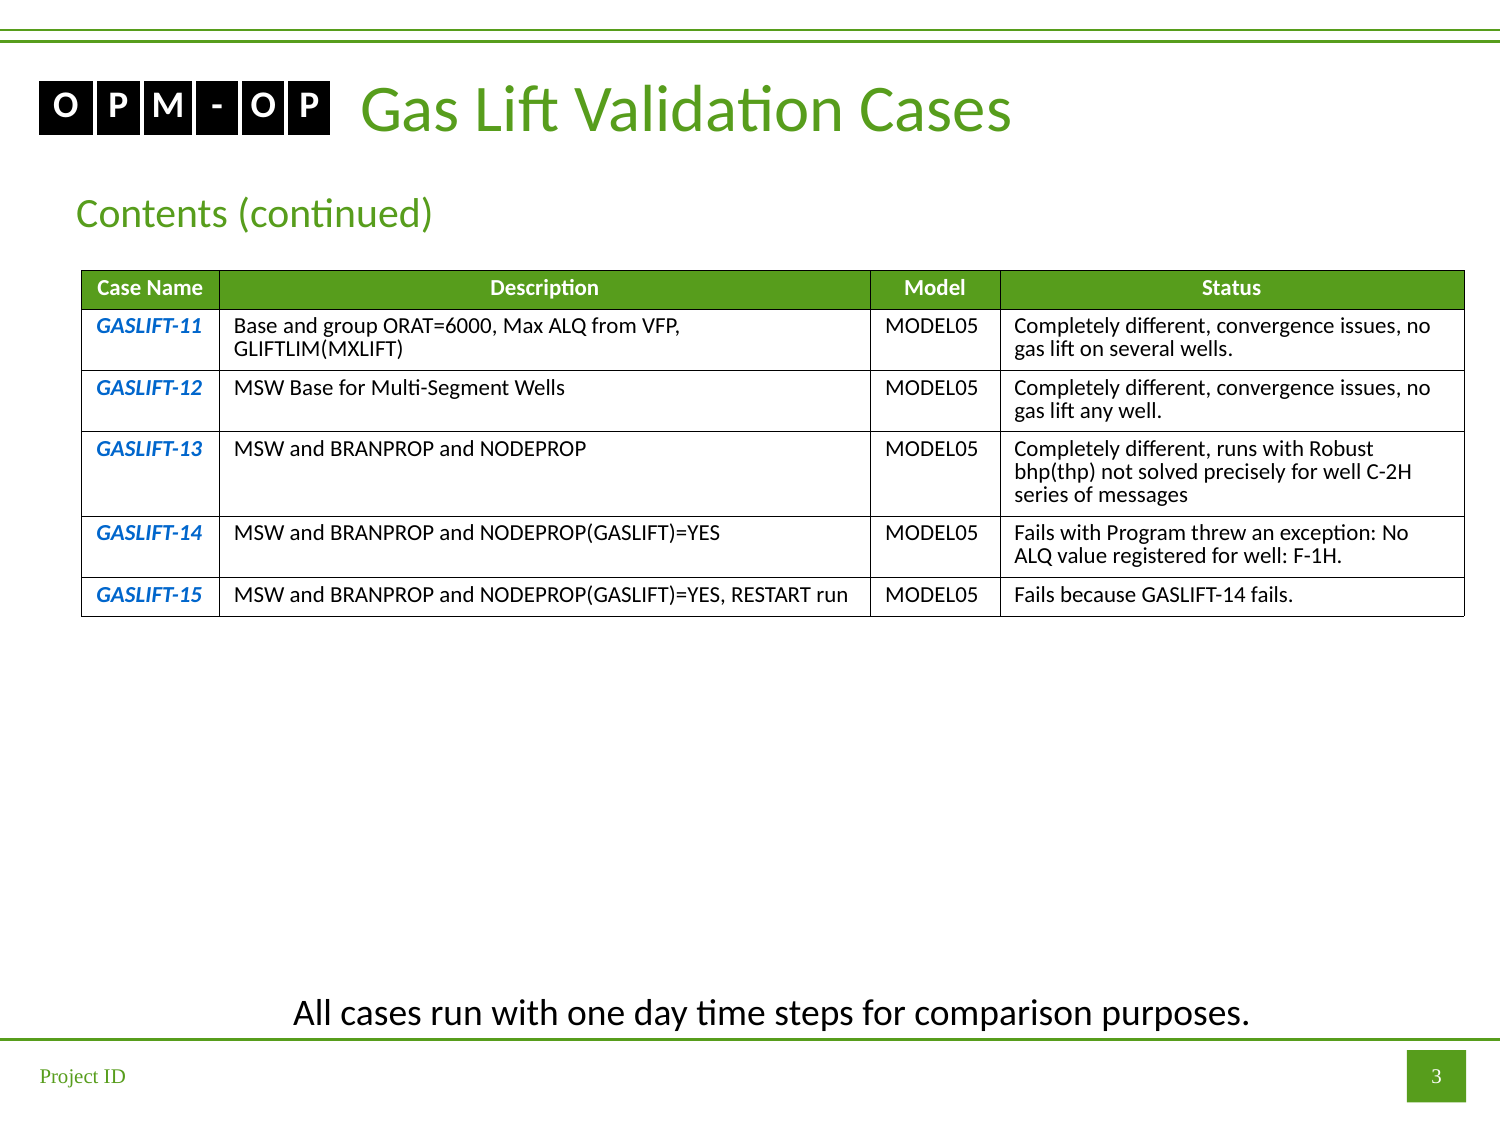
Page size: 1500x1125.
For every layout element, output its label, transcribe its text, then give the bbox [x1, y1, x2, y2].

table_cell GASLIFT-14 [82, 517, 219, 577]
table_cell MSW and BRANPROP and NODEPROP(GASLIFT)=YES, RESTART run [220, 578, 870, 616]
table_cell MODEL05 [871, 578, 1000, 616]
table_cell Completely different, convergence issues, no gas lift any well. [1001, 371, 1464, 431]
table_cell MSW and BRANPROP and NODEPROP(GASLIFT)=YES [220, 517, 870, 577]
table_cell GASLIFT-11 [82, 310, 219, 370]
table_cell GASLIFT-12 [82, 371, 219, 431]
table_header Case Name [82, 271, 219, 309]
table_cell Completely different, runs with Robust bhp(thp) not solved precisely for well C-2H series of messages [1001, 432, 1464, 516]
list Contents (continued) [76, 196, 1427, 279]
table_cell GASLIFT-13 [82, 432, 219, 516]
table_cell MSW and BRANPROP and NODEPROP [220, 432, 870, 516]
table_cell GASLIFT-15 [82, 578, 219, 616]
table_header Description [220, 271, 870, 309]
title Gas Lift Validation Cases [360, 77, 1425, 153]
table_cell Fails because GASLIFT-14 fails. [1001, 578, 1464, 616]
text_box All cases run with one day time steps for comparison purposes. [90, 990, 1456, 1043]
table_cell Completely different, convergence issues, no gas lift on several wells. [1001, 310, 1464, 370]
table_header Status [1001, 271, 1464, 309]
table_cell MSW Base for Multi-Segment Wells [220, 371, 870, 431]
table_header Model [871, 271, 1000, 309]
table_cell MODEL05 [871, 371, 1000, 431]
table_cell MODEL05 [871, 432, 1000, 516]
table_cell MODEL05 [871, 517, 1000, 577]
table_cell Fails with Program threw an exception: No ALQ value registered for well: F-1H. [1001, 517, 1464, 577]
table_cell Base and group ORAT=6000, Max ALQ from VFP, GLIFTLIM(MXLIFT) [220, 310, 870, 370]
table_cell MODEL05 [871, 310, 1000, 370]
